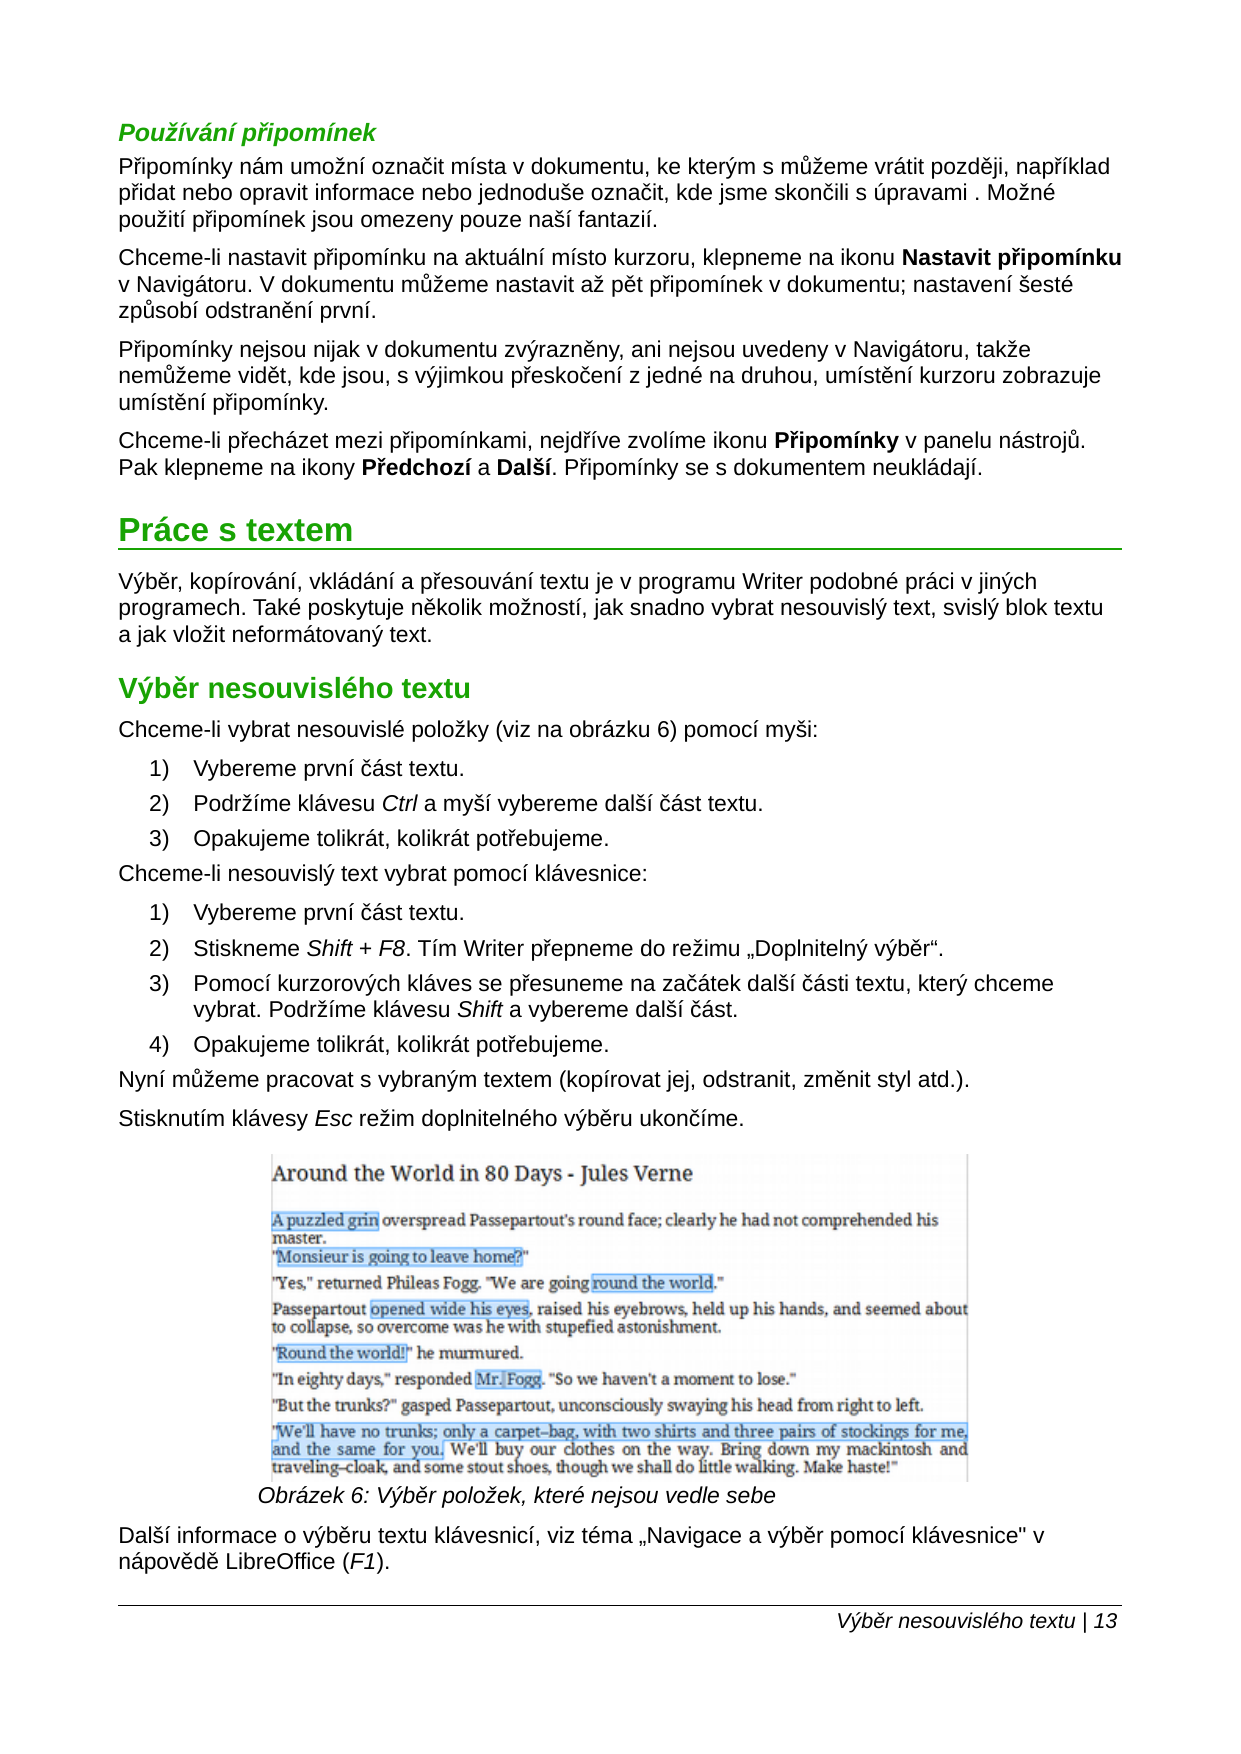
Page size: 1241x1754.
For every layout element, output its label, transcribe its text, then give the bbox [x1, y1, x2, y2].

text Chceme-li přecházet mezi připomínkami, nejdříve zvolíme ikonu Připomínky v panelu nástrojů. Pak klepneme na ikony Předchozí a Další. Připomínky se s dokumentem neukládají. [118, 427, 1122, 480]
text Obrázek 6: Výběr položek, které nejsou vedle sebe [257, 1144, 983, 1508]
picture [271, 1154, 970, 1482]
list Podržíme klávesu Ctrl a myší vybereme další část textu. [169, 790, 1122, 816]
text Připomínky nejsou nijak v dokumentu zvýrazněny, ani nejsou uvedeny v Navigátoru, takže nemůžeme vidět, kde jsou, s výjimkou přeskočení z jedné na druhou, umístění kurzoru zobrazuje umístění připomínky. [118, 336, 1122, 415]
list Stiskneme Shift + F8. Tím Writer přepneme do režimu „Doplnitelný výběr“. [169, 934, 1122, 961]
text Chceme-li vybrat nesouvislé položky (viz na obrázku 6) pomocí myši: [118, 716, 1122, 742]
text Výběr, kopírování, vkládání a přesouvání textu je v programu Writer podobné práci v jiných programech. Také poskytuje několik možností, jak snadno vybrat nesouvislý text, svislý blok textu a jak vložit neformátovaný text. [118, 568, 1122, 647]
subtitle Používání připomínek [118, 118, 1122, 147]
text Chceme-li nastavit připomínku na aktuální místo kurzoru, klepneme na ikonu Nastavit připomínku v Navigátoru. V dokumentu můžeme nastavit až pět připomínek v dokumentu; nastavení šesté způsobí odstranění první. [118, 244, 1122, 323]
subtitle Výběr nesouvislého textu [118, 671, 1122, 704]
list Vybereme první část textu. [169, 899, 1122, 926]
subtitle Práce s textem [118, 510, 1122, 548]
list Opakujeme tolikrát, kolikrát potřebujeme. [169, 1031, 1122, 1058]
text Chceme-li nesouvislý text vybrat pomocí klávesnice: [118, 860, 1122, 887]
list Opakujeme tolikrát, kolikrát potřebujeme. [169, 825, 1122, 852]
text Nyní můžeme pracovat s vybraným textem (kopírovat jej, odstranit, změnit styl atd.). [118, 1066, 1122, 1093]
text Stisknutím klávesy Esc režim doplnitelného výběru ukončíme. [118, 1105, 1122, 1132]
text Připomínky nám umožní označit místa v dokumentu, ke kterým s můžeme vrátit později, například přidat nebo opravit informace nebo jednoduše označit, kde jsme skončili s úpravami . Možné použití připomínek jsou omezeny pouze naší fantazií. [118, 153, 1122, 232]
text Další informace o výběru textu klávesnicí, viz téma „Navigace a výběr pomocí klávesnice" v nápovědě LibreOffice (F1). [118, 1522, 1122, 1575]
list Vybereme první část textu. [169, 755, 1122, 781]
list Pomocí kurzorových kláves se přesuneme na začátek další části textu, který chceme vybrat. Podržíme klávesu Shift a vybereme další část. [169, 970, 1122, 1022]
